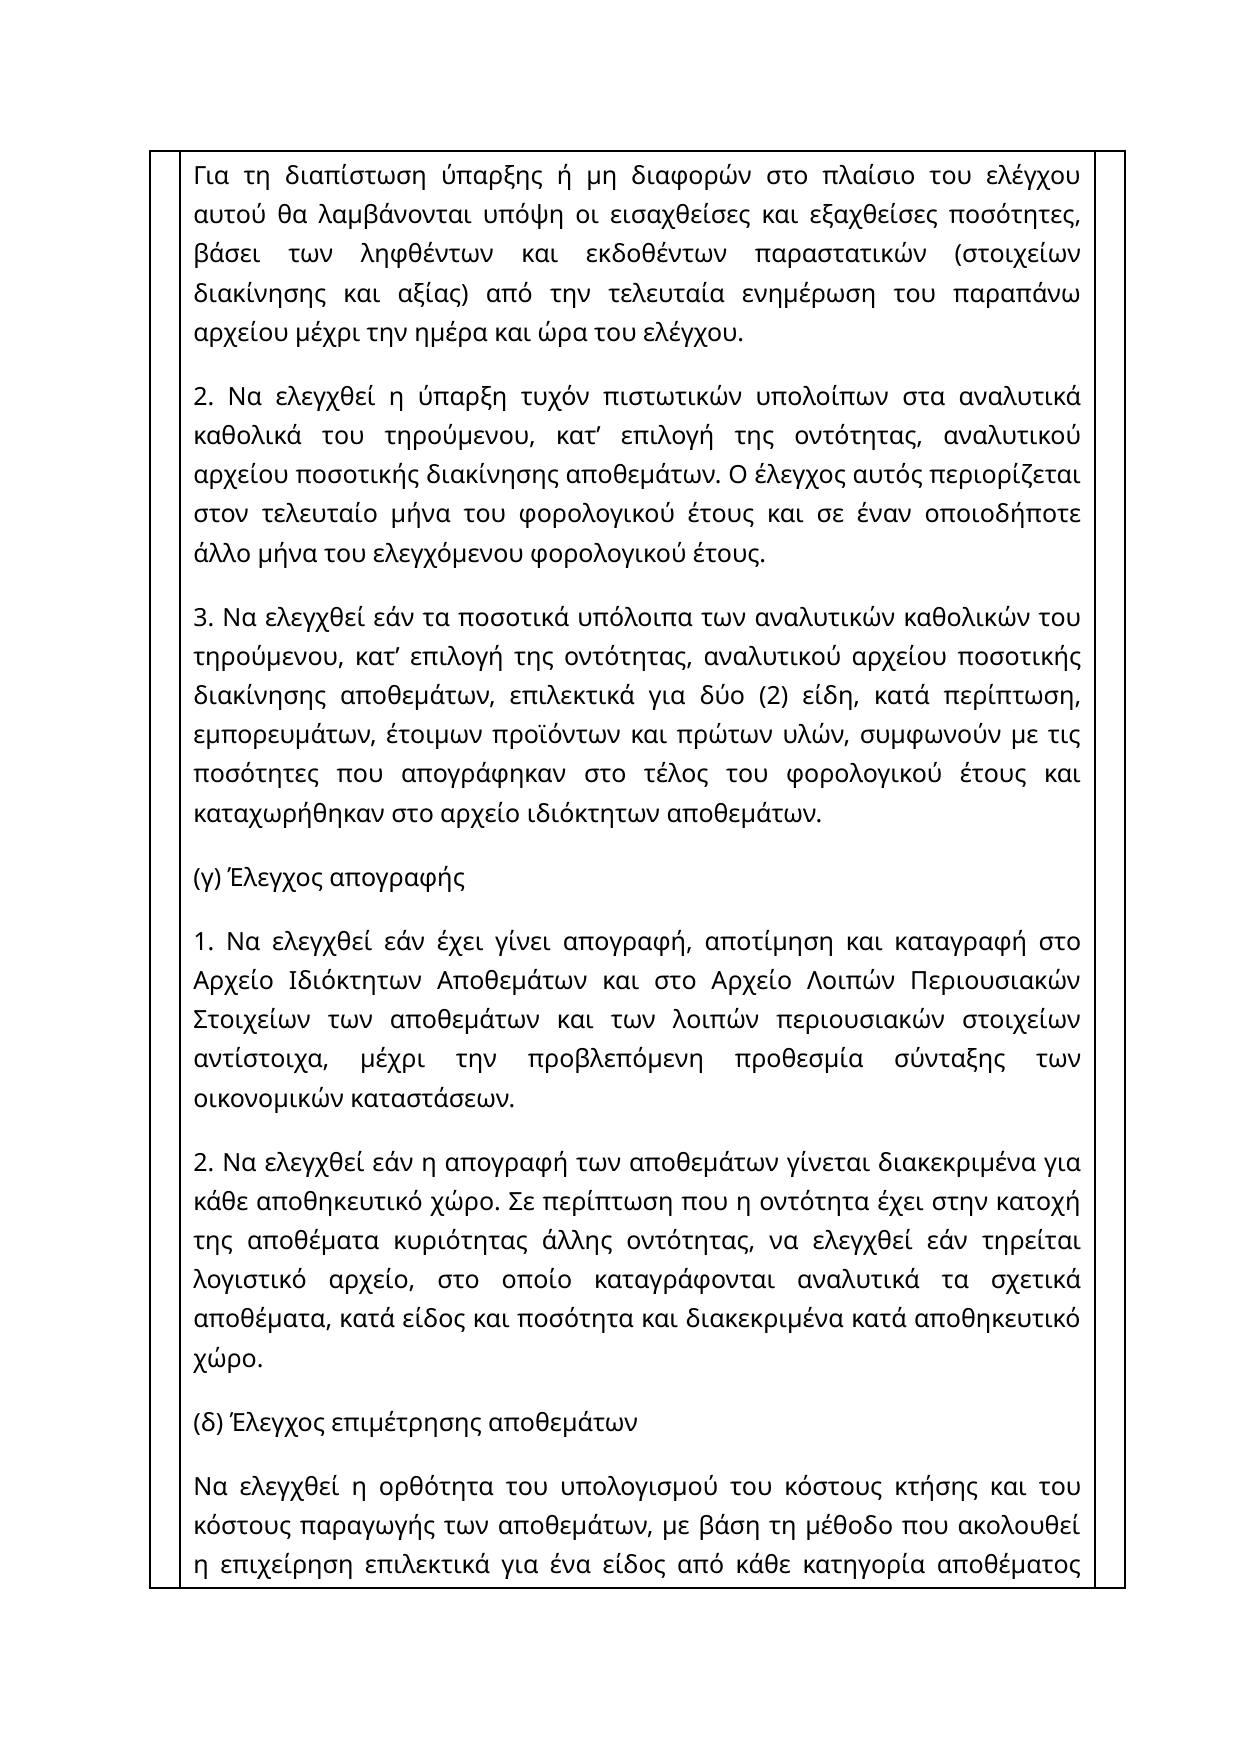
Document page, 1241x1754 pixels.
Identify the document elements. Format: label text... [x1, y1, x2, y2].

table_header [1096, 152, 1124, 1587]
table_header Για τη διαπίστωση ύπαρξης ή μη διαφορών στο πλαίσιο του ελέγχου αυτού θα λαμβάνονται υπόψη οι εισαχθείσες και εξαχθείσες ποσότητες, βάσει των ληφθέντων και εκδοθέντων παραστατικών (στοιχείων διακίνησης και αξίας) από την τελευταία ενημέρωση του παραπάνω αρχείου μέχρι την ημέρα και ώρα του ελέγχου. 2. Να ελεγχθεί η ύπαρξη τυχόν πιστωτικών υπολοίπων στα αναλυτικά καθολικά του τηρούμενου, κατ’ επιλογή της οντότητας, αναλυτικού αρχείου ποσοτικής διακίνησης αποθεμάτων. Ο έλεγχος αυτός περιορίζεται στον τελευταίο μήνα του φορολογικού έτους και σε έναν οποιοδήποτε άλλο μήνα του ελεγχόμενου φορολογικού έτους. 3. Να ελεγχθεί εάν τα ποσοτικά υπόλοιπα των αναλυτικών καθολικών του τηρούμενου, κατ’ επιλογή της οντότητας, αναλυτικού αρχείου ποσοτικής διακίνησης αποθεμάτων, επιλεκτικά για δύο (2) είδη, κατά περίπτωση, εμπορευμάτων, έτοιμων προϊόντων και πρώτων υλών, συμφωνούν με τις ποσότητες που απογράφηκαν στο τέλος του φορολογικού έτους και καταχωρήθηκαν στο αρχείο ιδιόκτητων αποθεμάτων. (γ) Έλεγχος απογραφής 1. Να ελεγχθεί εάν έχει γίνει απογραφή, αποτίμηση και καταγραφή στο Αρχείο Ιδιόκτητων Αποθεμάτων και στο Αρχείο Λοιπών Περιουσιακών Στοιχείων των αποθεμάτων και των λοιπών περιουσιακών στοιχείων αντίστοιχα, μέχρι την προβλεπόμενη προθεσμία σύνταξης των οικονομικών καταστάσεων. 2. Να ελεγχθεί εάν η απογραφή των αποθεμάτων γίνεται διακεκριμένα για κάθε αποθηκευτικό χώρο. Σε περίπτωση που η οντότητα έχει στην κατοχή της αποθέματα κυριότητας άλλης οντότητας, να ελεγχθεί εάν τηρείται λογιστικό αρχείο, στο οποίο καταγράφονται αναλυτικά τα σχετικά αποθέματα, κατά είδος και ποσότητα και διακεκριμένα κατά αποθηκευτικό χώρο. (δ) Έλεγχος επιμέτρησης αποθεμάτων Να ελεγχθεί η ορθότητα του υπολογισμού του κόστους κτήσης και του κόστους παραγωγής των αποθεμάτων, με βάση τη μέθοδο που ακολουθεί η επιχείρηση επιλεκτικά για ένα είδος από κάθε κατηγορία αποθέματος [181, 152, 1094, 1587]
table_header [151, 152, 179, 1587]
